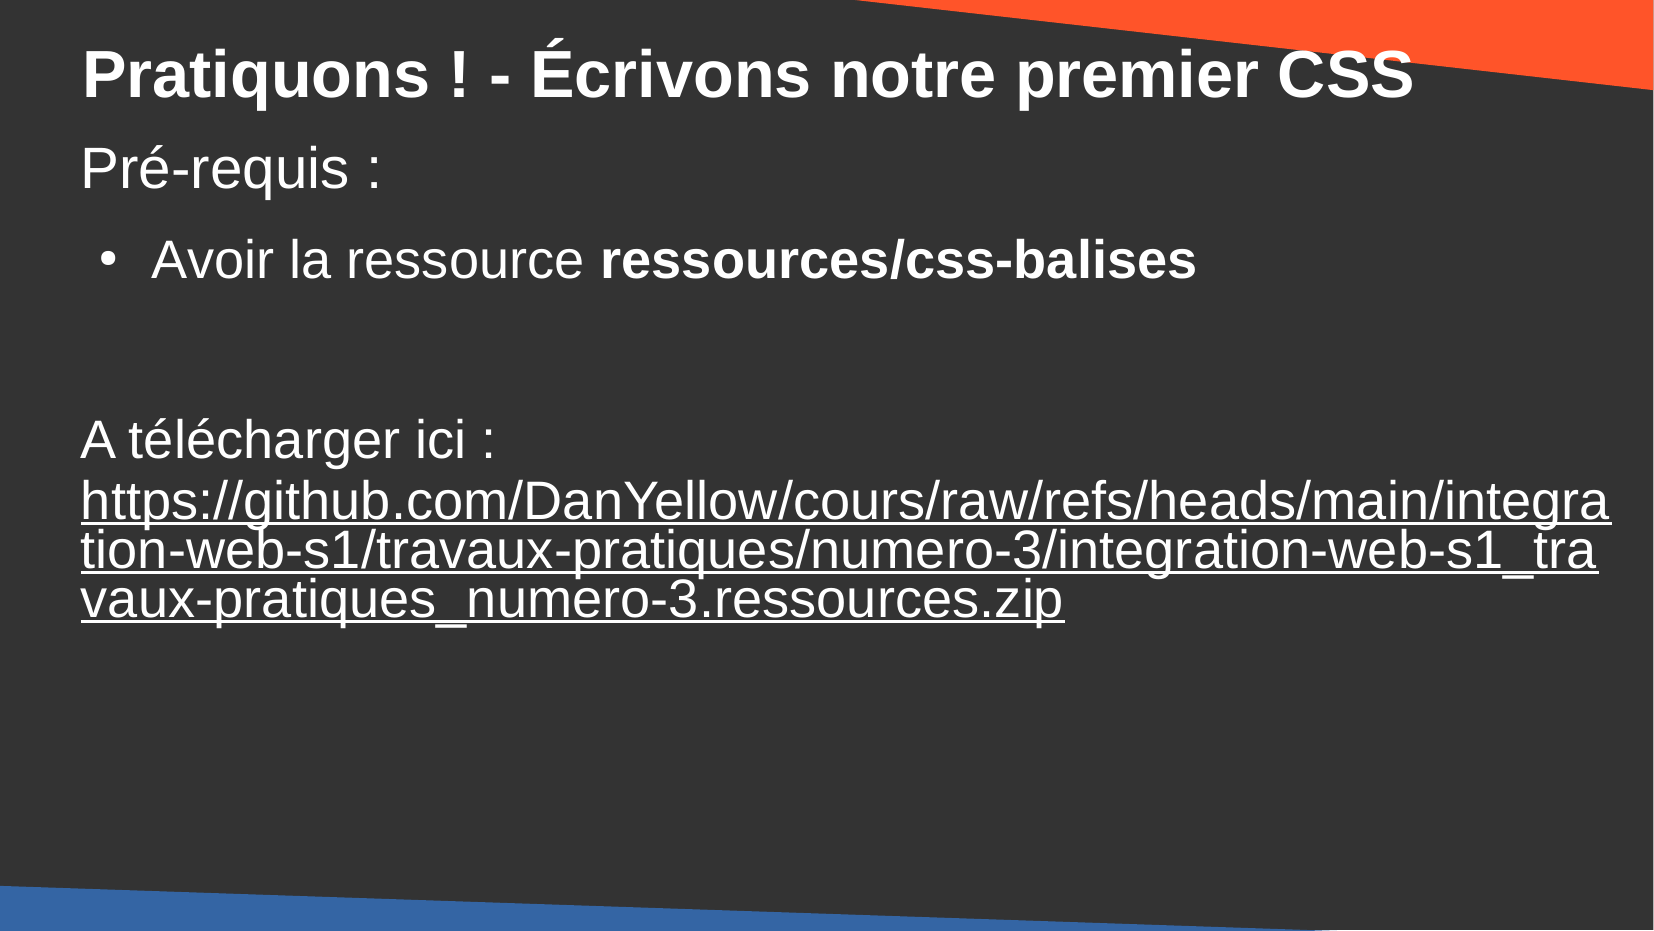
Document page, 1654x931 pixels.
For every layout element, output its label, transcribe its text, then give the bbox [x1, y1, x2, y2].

title Pratiquons ! - Écrivons notre premier CSS [82, 37, 1571, 114]
text_box [855, 0, 1654, 91]
text_box [0, 885, 1337, 931]
list Pré-requis : Avoir la ressource ressources/css-balises A télécharger ici : https://github.com/DanYellow/cours/raw/refs/heads/main/integration-web-s1/travaux-pratiques/numero-3/integration-web-s1_travaux-pratiques_numero-3.ressources.zip [80, 135, 1620, 721]
